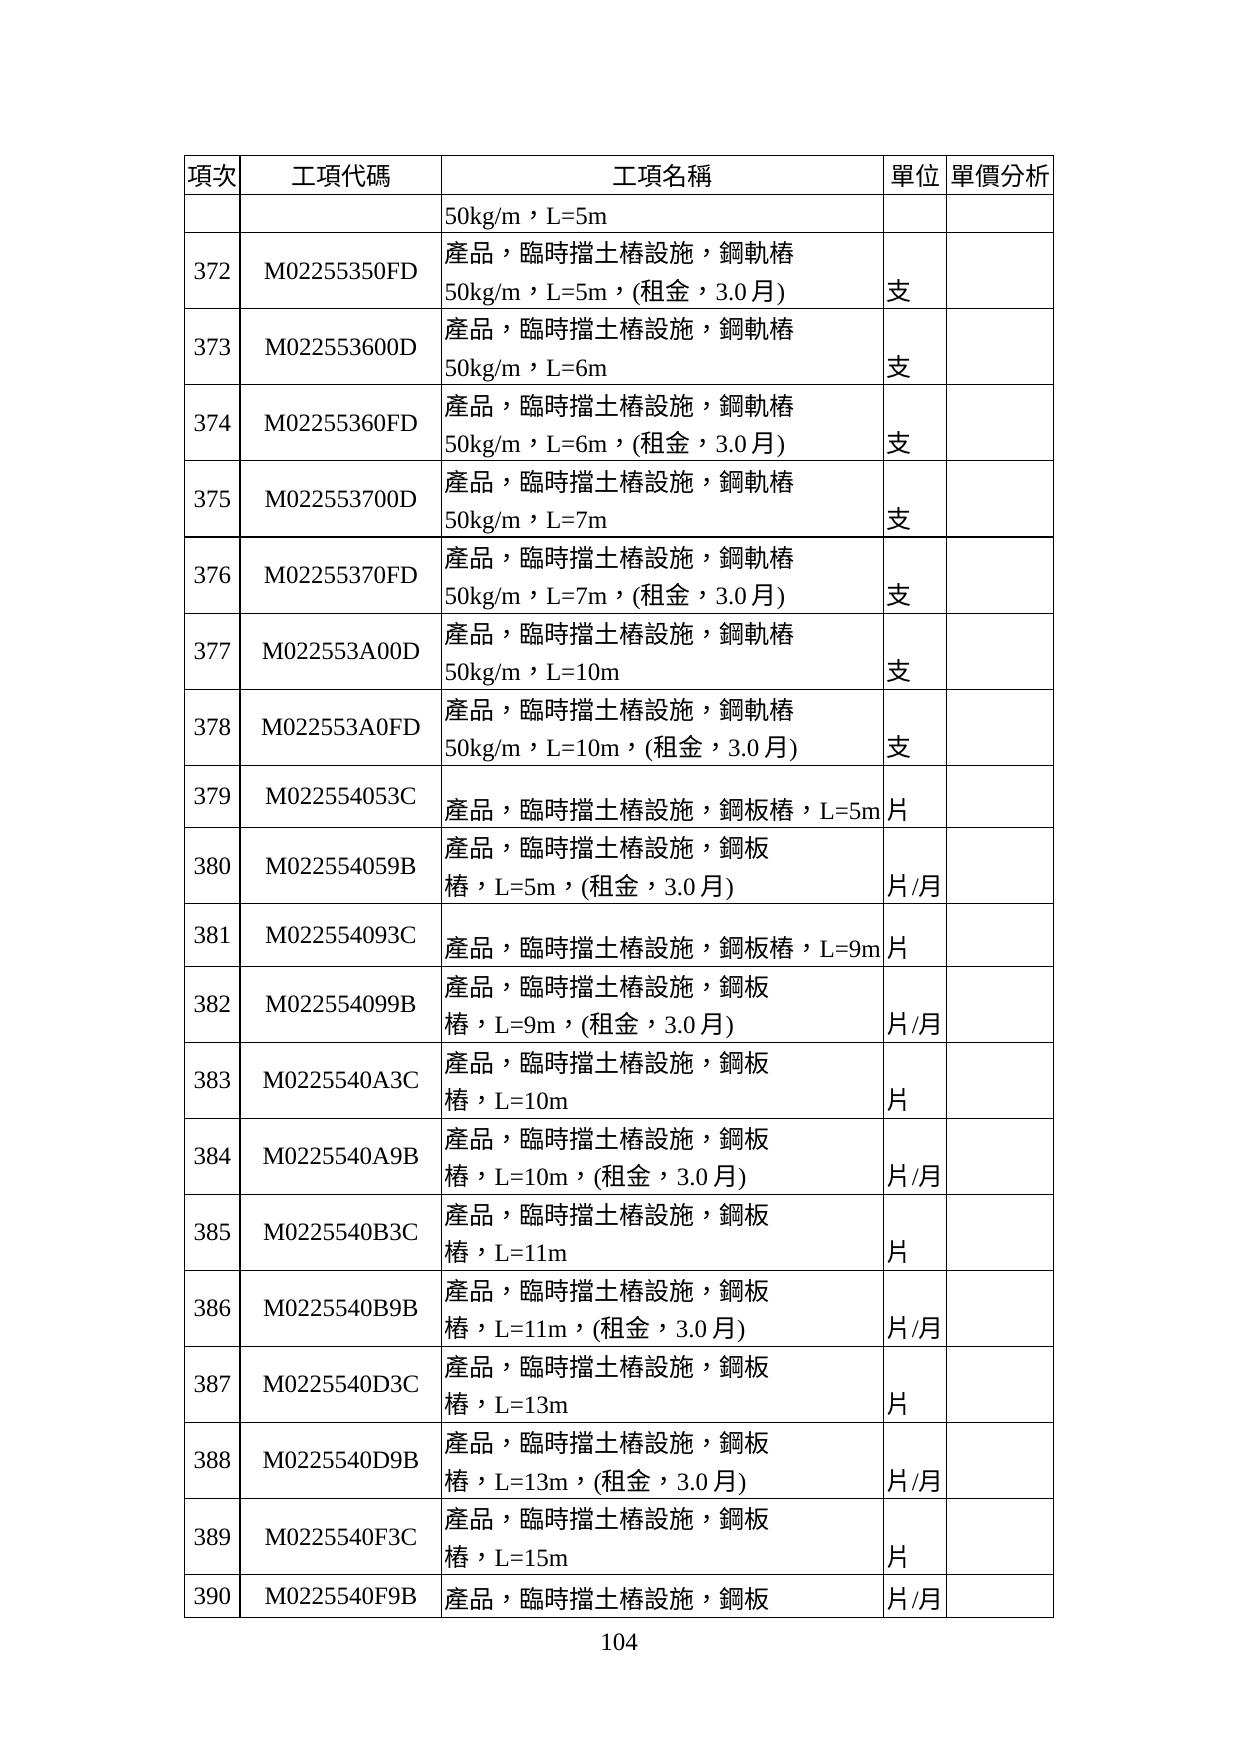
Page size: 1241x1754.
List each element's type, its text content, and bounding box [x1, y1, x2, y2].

table_cell M022553700D [241, 461, 441, 536]
table_cell 376 [185, 538, 239, 612]
table_cell M0225540F9B [241, 1575, 441, 1617]
table_cell [947, 690, 1053, 764]
table_cell [947, 1499, 1053, 1574]
table_cell 產品，臨時擋土樁設施，鋼板樁，L=10m [442, 1043, 883, 1118]
table_cell M02255350FD [241, 233, 441, 308]
table_cell 片/月 [884, 1271, 946, 1346]
table_cell 片/月 [884, 1575, 946, 1617]
table_cell [947, 233, 1053, 308]
table_cell 產品，臨時擋土樁設施，鋼軌樁 50kg/m，L=6m，(租金，3.0月) [442, 385, 883, 460]
table_cell 382 [185, 967, 239, 1042]
table_cell M0225540B9B [241, 1271, 441, 1346]
table_cell 產品，臨時擋土樁設施，鋼板樁，L=5m [442, 766, 883, 827]
table_cell [241, 195, 441, 232]
table_cell 片/月 [884, 828, 946, 903]
table_header 工項名稱 [442, 156, 883, 194]
table_cell 片/月 [884, 967, 946, 1042]
table_cell 380 [185, 828, 239, 903]
table_cell [884, 195, 946, 232]
table_cell 387 [185, 1347, 239, 1422]
table_cell 產品，臨時擋土樁設施，鋼軌樁 50kg/m，L=5m，(租金，3.0月) [442, 233, 883, 308]
table_cell M0225540B3C [241, 1195, 441, 1270]
table_cell 片 [884, 904, 946, 966]
table_cell 383 [185, 1043, 239, 1118]
table_cell 支 [884, 385, 946, 460]
table_cell 片 [884, 1499, 946, 1574]
table_cell 374 [185, 385, 239, 460]
table_cell 產品，臨時擋土樁設施，鋼板樁，L=11m，(租金，3.0月) [442, 1271, 883, 1346]
table_header 單價分析 [947, 156, 1053, 194]
table_cell 378 [185, 690, 239, 764]
table_cell [947, 1271, 1053, 1346]
table_cell [947, 195, 1053, 232]
table_cell 產品，臨時擋土樁設施，鋼軌樁 50kg/m，L=7m [442, 461, 883, 536]
table_cell 支 [884, 690, 946, 764]
table_cell 片 [884, 1195, 946, 1270]
table_cell M02255360FD [241, 385, 441, 460]
table_cell 50kg/m，L=5m [442, 195, 883, 232]
table_cell M022554053C [241, 766, 441, 827]
table_cell 375 [185, 461, 239, 536]
table_cell M022553A0FD [241, 690, 441, 764]
table_cell M02255370FD [241, 538, 441, 612]
table_cell 片/月 [884, 1119, 946, 1194]
table_cell 389 [185, 1499, 239, 1574]
table_cell M022553600D [241, 309, 441, 384]
table_header 單位 [884, 156, 946, 194]
table_cell [947, 766, 1053, 827]
table_cell 片 [884, 766, 946, 827]
table_cell 支 [884, 538, 946, 612]
table_cell 產品，臨時擋土樁設施，鋼板樁，L=9m，(租金，3.0月) [442, 967, 883, 1042]
table_cell 片/月 [884, 1423, 946, 1498]
table_cell 支 [884, 233, 946, 308]
table_cell M022554099B [241, 967, 441, 1042]
table_cell M0225540D3C [241, 1347, 441, 1422]
table_cell [947, 1119, 1053, 1194]
table_cell 產品，臨時擋土樁設施，鋼板樁，L=9m [442, 904, 883, 966]
table_cell 產品，臨時擋土樁設施，鋼板 [442, 1575, 883, 1617]
table_cell 產品，臨時擋土樁設施，鋼板樁，L=13m，(租金，3.0月) [442, 1423, 883, 1498]
table_cell M0225540A9B [241, 1119, 441, 1194]
table_cell 產品，臨時擋土樁設施，鋼板樁，L=11m [442, 1195, 883, 1270]
table_cell 產品，臨時擋土樁設施，鋼軌樁 50kg/m，L=7m，(租金，3.0月) [442, 538, 883, 612]
table_cell [947, 538, 1053, 612]
table_cell M0225540F3C [241, 1499, 441, 1574]
table_cell 產品，臨時擋土樁設施，鋼軌樁 50kg/m，L=10m，(租金，3.0月) [442, 690, 883, 764]
table_cell 產品，臨時擋土樁設施，鋼板樁，L=13m [442, 1347, 883, 1422]
table_cell 388 [185, 1423, 239, 1498]
table_cell [947, 1423, 1053, 1498]
table_cell 381 [185, 904, 239, 966]
table_cell [947, 1195, 1053, 1270]
table_cell 產品，臨時擋土樁設施，鋼軌樁 50kg/m，L=10m [442, 614, 883, 688]
table_cell 支 [884, 461, 946, 536]
table_cell 373 [185, 309, 239, 384]
table_cell 產品，臨時擋土樁設施，鋼板樁，L=5m，(租金，3.0月) [442, 828, 883, 903]
table_cell 產品，臨時擋土樁設施，鋼軌樁 50kg/m，L=6m [442, 309, 883, 384]
table_header 項次 [185, 156, 239, 194]
table_cell [947, 828, 1053, 903]
table_cell M022554093C [241, 904, 441, 966]
table_cell M0225540A3C [241, 1043, 441, 1118]
table_cell M0225540D9B [241, 1423, 441, 1498]
table_cell [185, 195, 239, 232]
table_cell 產品，臨時擋土樁設施，鋼板樁，L=10m，(租金，3.0月) [442, 1119, 883, 1194]
table_cell [947, 385, 1053, 460]
table_cell 產品，臨時擋土樁設施，鋼板樁，L=15m [442, 1499, 883, 1574]
table_cell [947, 904, 1053, 966]
table_cell [947, 309, 1053, 384]
table_cell 377 [185, 614, 239, 688]
table_cell 片 [884, 1347, 946, 1422]
table_cell M022554059B [241, 828, 441, 903]
table_cell [947, 461, 1053, 536]
table_cell 385 [185, 1195, 239, 1270]
table_cell [947, 1347, 1053, 1422]
table_cell [947, 1043, 1053, 1118]
table_cell 386 [185, 1271, 239, 1346]
table_cell 384 [185, 1119, 239, 1194]
table_cell [947, 1575, 1053, 1617]
table_cell 390 [185, 1575, 239, 1617]
table_cell 支 [884, 614, 946, 688]
table_cell [947, 967, 1053, 1042]
table_cell 379 [185, 766, 239, 827]
table_cell 支 [884, 309, 946, 384]
table_header 工項代碼 [241, 156, 441, 194]
table_cell M022553A00D [241, 614, 441, 688]
table_cell [947, 614, 1053, 688]
table_cell 片 [884, 1043, 946, 1118]
table_cell 372 [185, 233, 239, 308]
